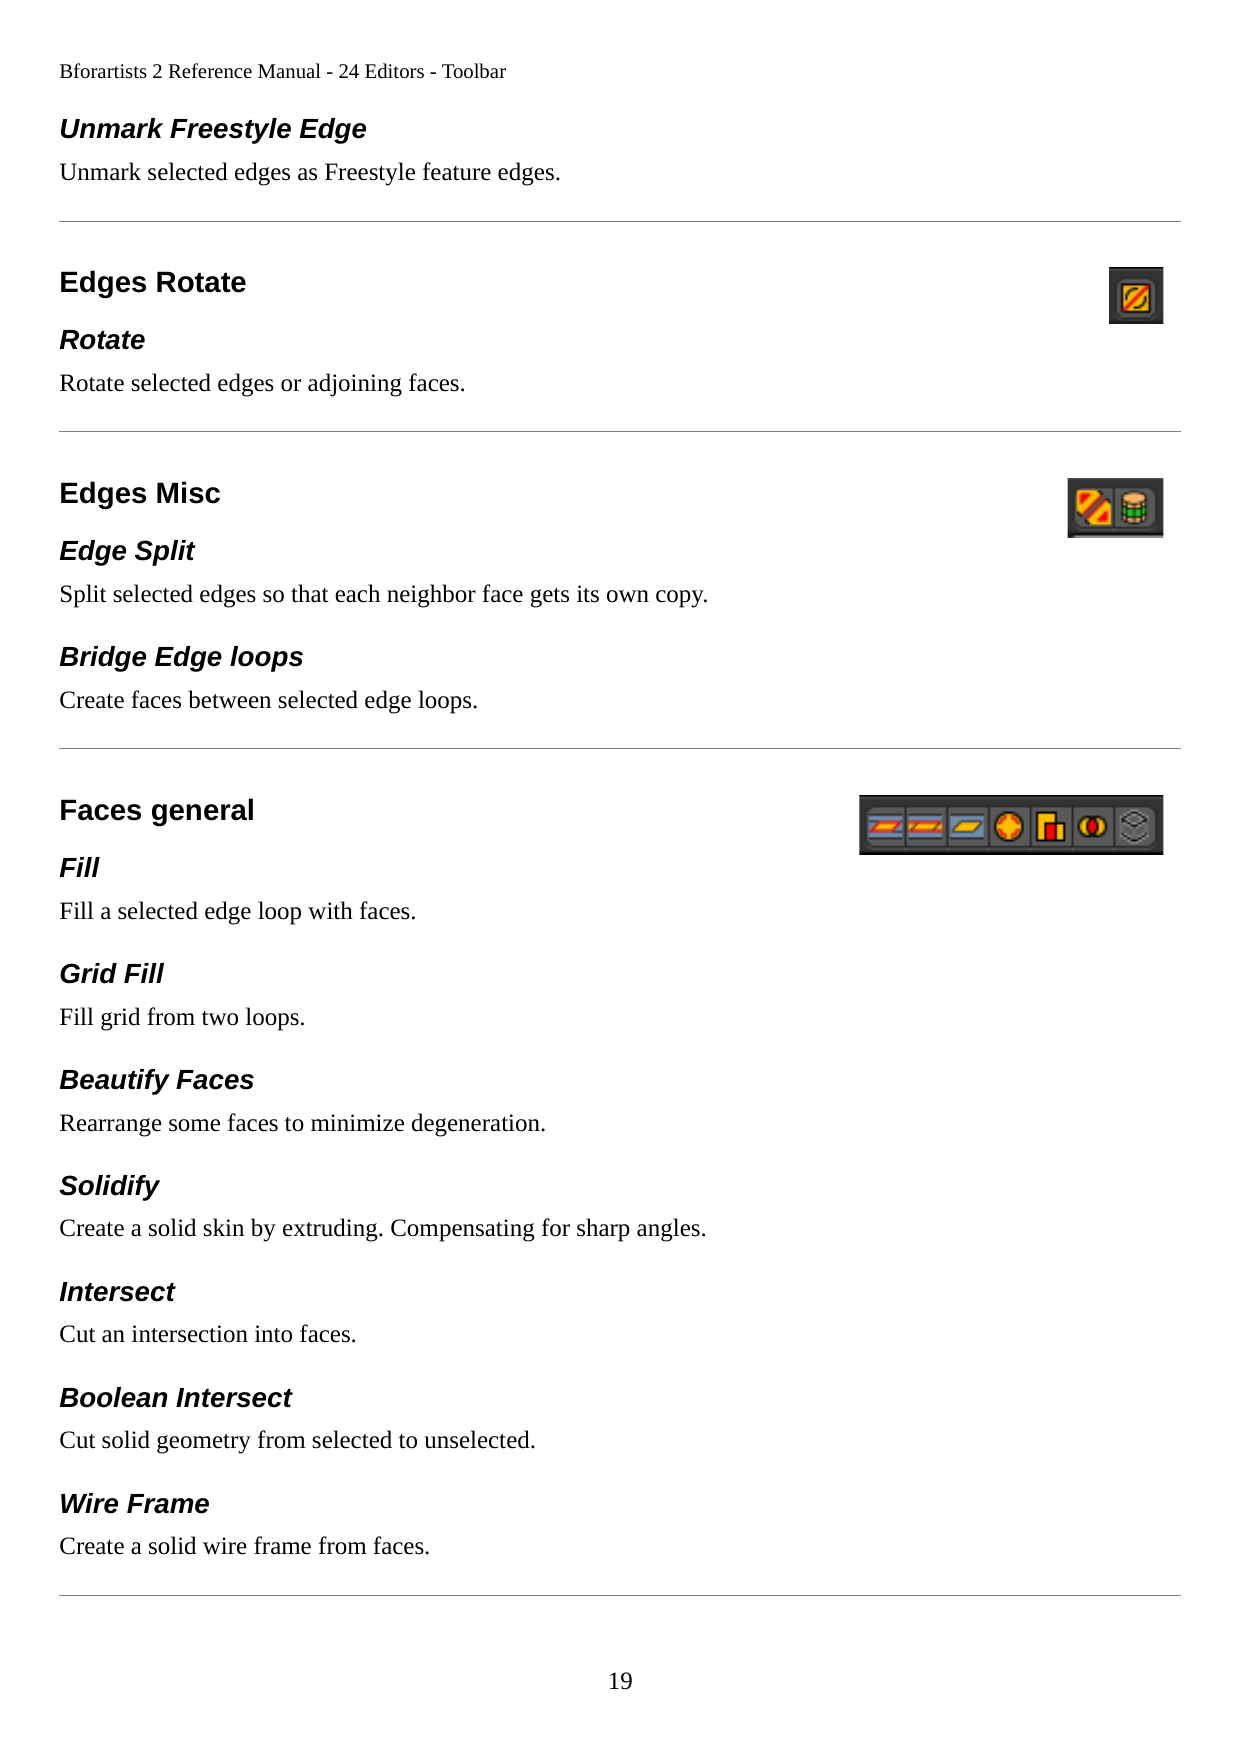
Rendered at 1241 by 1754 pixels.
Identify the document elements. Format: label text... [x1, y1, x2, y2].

text Fill a selected edge loop with faces. [59, 896, 1181, 924]
text Rotate selected edges or adjoining faces. [59, 368, 1181, 397]
subtitle Fill [59, 851, 1181, 883]
picture [1109, 267, 1164, 324]
subtitle Rotate [59, 323, 1181, 355]
subtitle Faces general [59, 793, 1181, 826]
text Split selected edges so that each neighbor face gets its own copy. [59, 579, 1181, 608]
text Create faces between selected edge loops. [59, 685, 1181, 713]
picture [859, 795, 1164, 855]
subtitle Edge Split [59, 534, 1181, 566]
picture [1067, 478, 1164, 538]
subtitle Intersect [59, 1275, 1181, 1307]
text Rearrange some faces to minimize degeneration. [59, 1108, 1181, 1136]
subtitle Boolean Intersect [59, 1381, 1181, 1413]
text Fill grid from two loops. [59, 1002, 1181, 1030]
text Create a solid wire frame from faces. [59, 1531, 1181, 1560]
subtitle Solidify [59, 1169, 1181, 1201]
subtitle Unmark Freestyle Edge [59, 113, 1181, 144]
subtitle Wire Frame [59, 1487, 1181, 1519]
text Create a solid skin by extruding. Compensating for sharp angles. [59, 1213, 1181, 1242]
subtitle Edges Misc [59, 476, 1181, 509]
subtitle Grid Fill [59, 957, 1181, 989]
subtitle Edges Rotate [59, 265, 1181, 298]
subtitle Bridge Edge loops [59, 640, 1181, 672]
subtitle Beautify Faces [59, 1063, 1181, 1095]
text Cut an intersection into faces. [59, 1319, 1181, 1348]
text Unmark selected edges as Freestyle feature edges. [59, 157, 1181, 186]
text Cut solid geometry from selected to unselected. [59, 1425, 1181, 1454]
